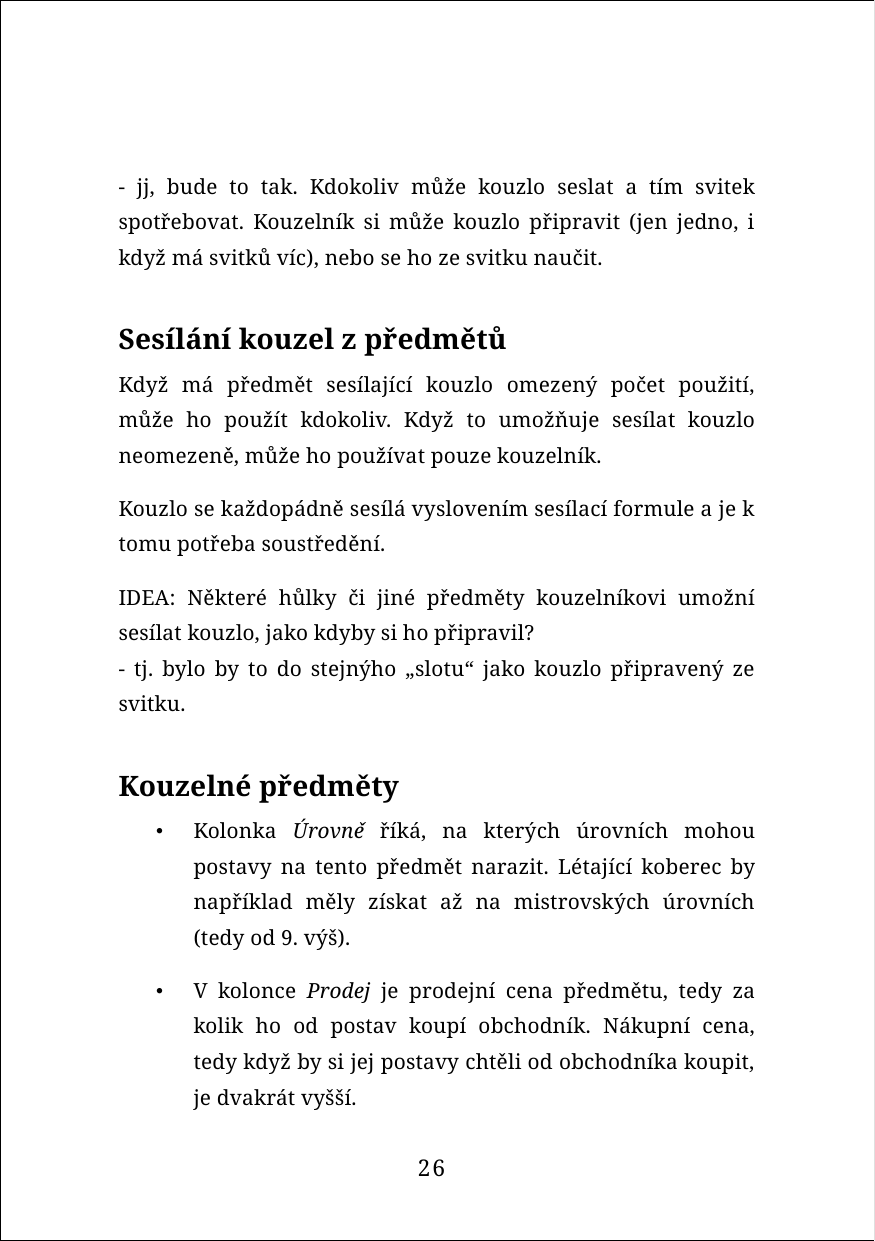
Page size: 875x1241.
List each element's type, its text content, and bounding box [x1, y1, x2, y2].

text - jj, bude to tak. Kdokoliv může kouzlo seslat a tím svitek spotřebovat. Kouzelník si může kouzlo připravit (jen jedno, i když má svitků víc), nebo se ho ze svitku naučit. [118, 172, 756, 271]
text Kouzlo se každopádně sesílá vyslovením sesílací formule a je k tomu potřeba soustředění. [118, 494, 756, 558]
list Kolonka Úrovně říká, na kterých úrovních mohou postavy na tento předmět narazit. Létající koberec by například měly získat až na mistrovských úrovních (tedy od 9. výš). [156, 816, 756, 951]
list V kolonce Prodej je prodejní cena předmětu, tedy za kolik ho od postav koupí obchodník. Nákupní cena, tedy když by si jej postavy chtěli od obchodníka koupit, je dvakrát vyšší. [156, 976, 756, 1111]
subtitle Kouzelné předměty [118, 766, 756, 804]
text Když má předmět sesílající kouzlo omezený počet použití, může ho použít kdokoliv. Když to umožňuje sesílat kouzlo neomezeně, může ho používat pouze kouzelník. [118, 370, 756, 469]
subtitle Sesílání kouzel z předmětů [118, 320, 756, 358]
text IDEA: Některé hůlky či jiné předměty kouzelníkovi umožní sesílat kouzlo, jako kdyby si ho připravil? - tj. bylo by to do stejnýho „slotu“ jako kouzlo připravený ze svitku. [118, 583, 756, 718]
